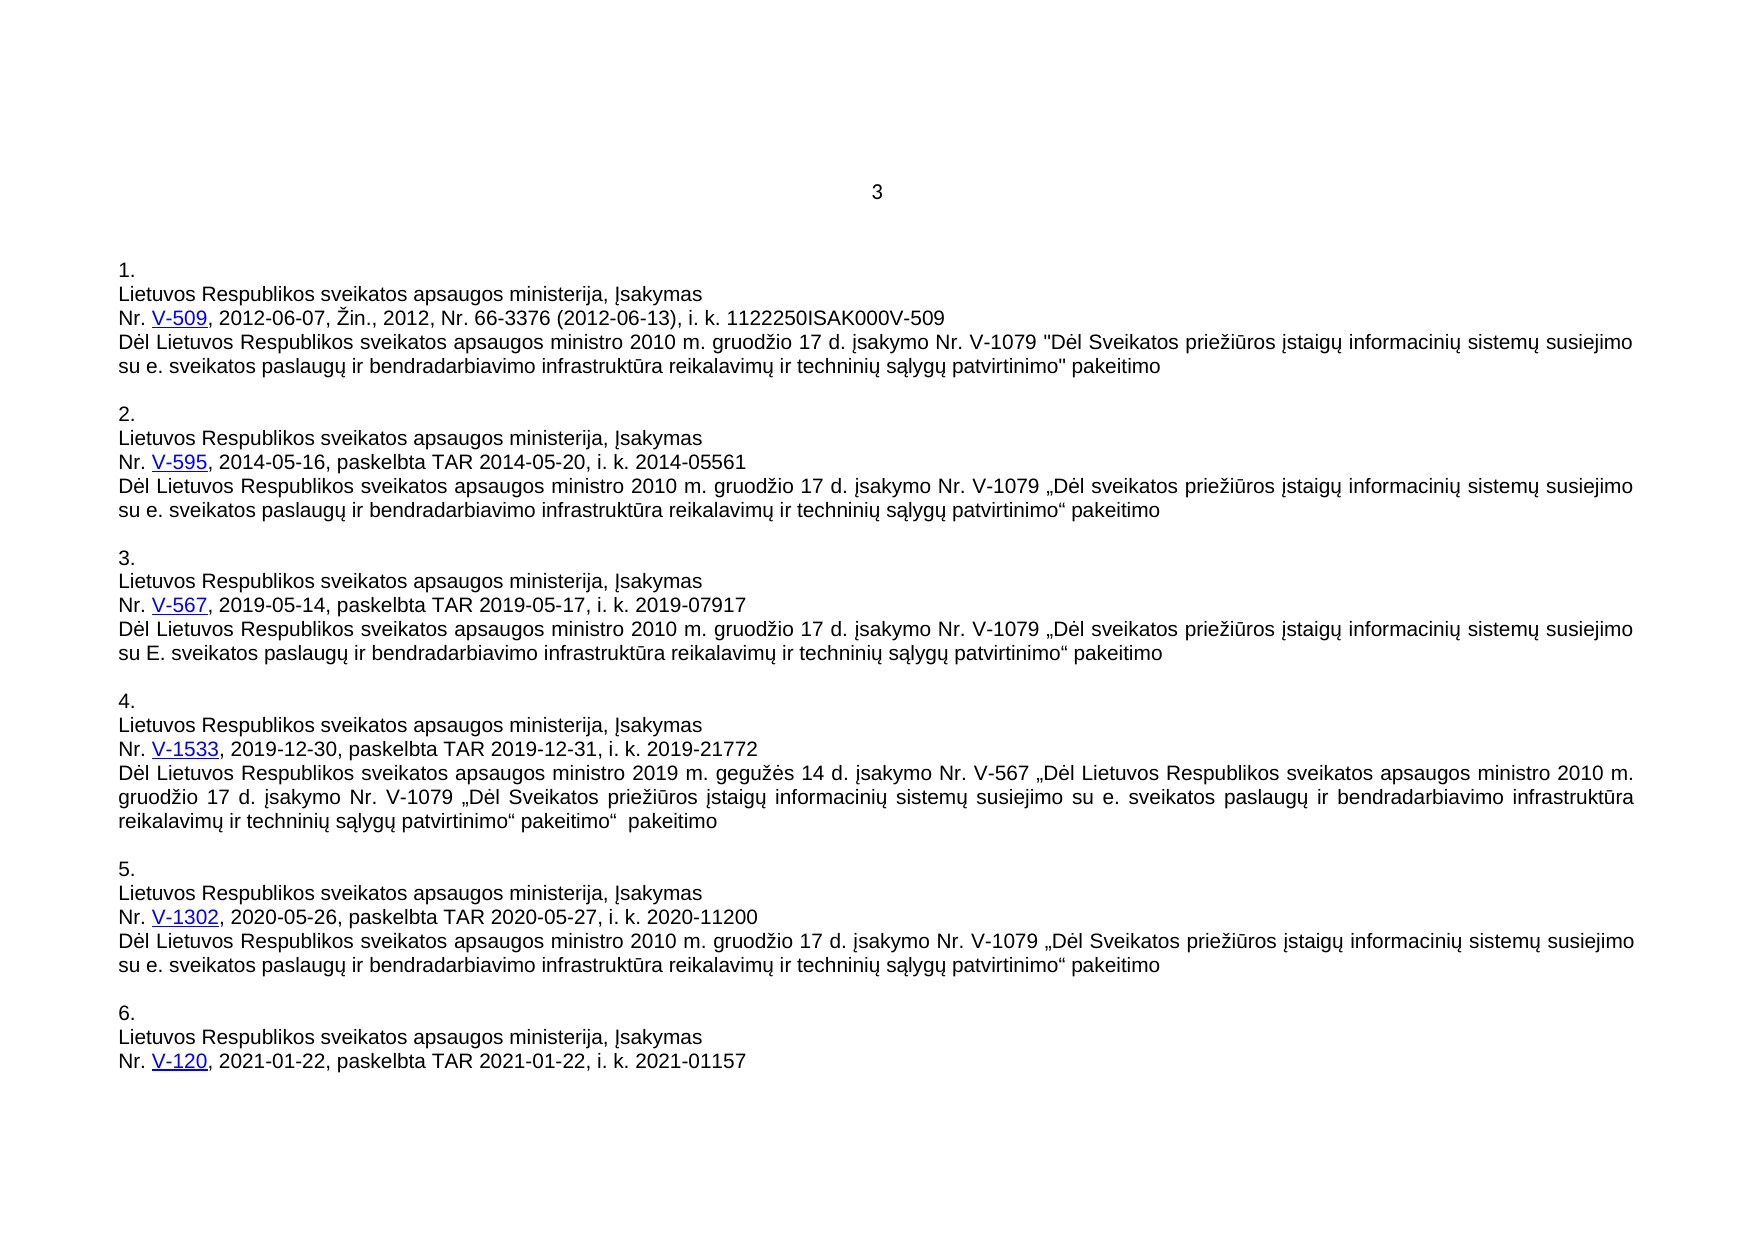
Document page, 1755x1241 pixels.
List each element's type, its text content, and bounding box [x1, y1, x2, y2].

text Nr. V-1533, 2019-12-30, paskelbta TAR 2019-12-31, i. k. 2019-21772 [118, 737, 1636, 761]
text Lietuvos Respublikos sveikatos apsaugos ministerija, Įsakymas [118, 881, 1636, 905]
text 4. [118, 689, 1636, 713]
text Lietuvos Respublikos sveikatos apsaugos ministerija, Įsakymas [118, 426, 1636, 449]
text 2. [118, 402, 1636, 426]
text Nr. V-567, 2019-05-14, paskelbta TAR 2019-05-17, i. k. 2019-07917 [118, 593, 1636, 617]
text 3. [118, 545, 1636, 569]
text Lietuvos Respublikos sveikatos apsaugos ministerija, Įsakymas [118, 713, 1636, 737]
text Dėl Lietuvos Respublikos sveikatos apsaugos ministro 2010 m. gruodžio 17 d. įsakymo Nr. V-1079 "Dėl Sveikatos priežiūros įstaigų informacinių sistemų susiejimo su e. sveikatos paslaugų ir bendradarbiavimo infrastruktūra reikalavimų ir techninių sąlygų patvirtinimo" pakeitimo [118, 330, 1636, 378]
text Nr. V-509, 2012-06-07, Žin., 2012, Nr. 66-3376 (2012-06-13), i. k. 1122250ISAK000V-509 [118, 306, 1636, 330]
text Dėl Lietuvos Respublikos sveikatos apsaugos ministro 2010 m. gruodžio 17 d. įsakymo Nr. V-1079 „Dėl sveikatos priežiūros įstaigų informacinių sistemų susiejimo su E. sveikatos paslaugų ir bendradarbiavimo infrastruktūra reikalavimų ir techninių sąlygų patvirtinimo“ pakeitimo [118, 617, 1636, 665]
text Dėl Lietuvos Respublikos sveikatos apsaugos ministro 2019 m. gegužės 14 d. įsakymo Nr. V-567 „Dėl Lietuvos Respublikos sveikatos apsaugos ministro 2010 m. gruodžio 17 d. įsakymo Nr. V-1079 „Dėl Sveikatos priežiūros įstaigų informacinių sistemų susiejimo su e. sveikatos paslaugų ir bendradarbiavimo infrastruktūra reikalavimų ir techninių sąlygų patvirtinimo“ pakeitimo“ pakeitimo [118, 761, 1636, 833]
text 5. [118, 857, 1636, 881]
text Nr. V-595, 2014-05-16, paskelbta TAR 2014-05-20, i. k. 2014-05561 [118, 449, 1636, 473]
text Dėl Lietuvos Respublikos sveikatos apsaugos ministro 2010 m. gruodžio 17 d. įsakymo Nr. V-1079 „Dėl Sveikatos priežiūros įstaigų informacinių sistemų susiejimo su e. sveikatos paslaugų ir bendradarbiavimo infrastruktūra reikalavimų ir techninių sąlygų patvirtinimo“ pakeitimo [118, 929, 1636, 977]
text Lietuvos Respublikos sveikatos apsaugos ministerija, Įsakymas [118, 1024, 1636, 1048]
text Lietuvos Respublikos sveikatos apsaugos ministerija, Įsakymas [118, 282, 1636, 306]
text Lietuvos Respublikos sveikatos apsaugos ministerija, Įsakymas [118, 569, 1636, 593]
text Nr. V-1302, 2020-05-26, paskelbta TAR 2020-05-27, i. k. 2020-11200 [118, 905, 1636, 929]
text 1. [118, 258, 1636, 282]
text 6. [118, 1001, 1636, 1024]
text Dėl Lietuvos Respublikos sveikatos apsaugos ministro 2010 m. gruodžio 17 d. įsakymo Nr. V-1079 „Dėl sveikatos priežiūros įstaigų informacinių sistemų susiejimo su e. sveikatos paslaugų ir bendradarbiavimo infrastruktūra reikalavimų ir techninių sąlygų patvirtinimo“ pakeitimo [118, 473, 1636, 521]
text Nr. V-120, 2021-01-22, paskelbta TAR 2021-01-22, i. k. 2021-01157 [118, 1048, 1636, 1072]
